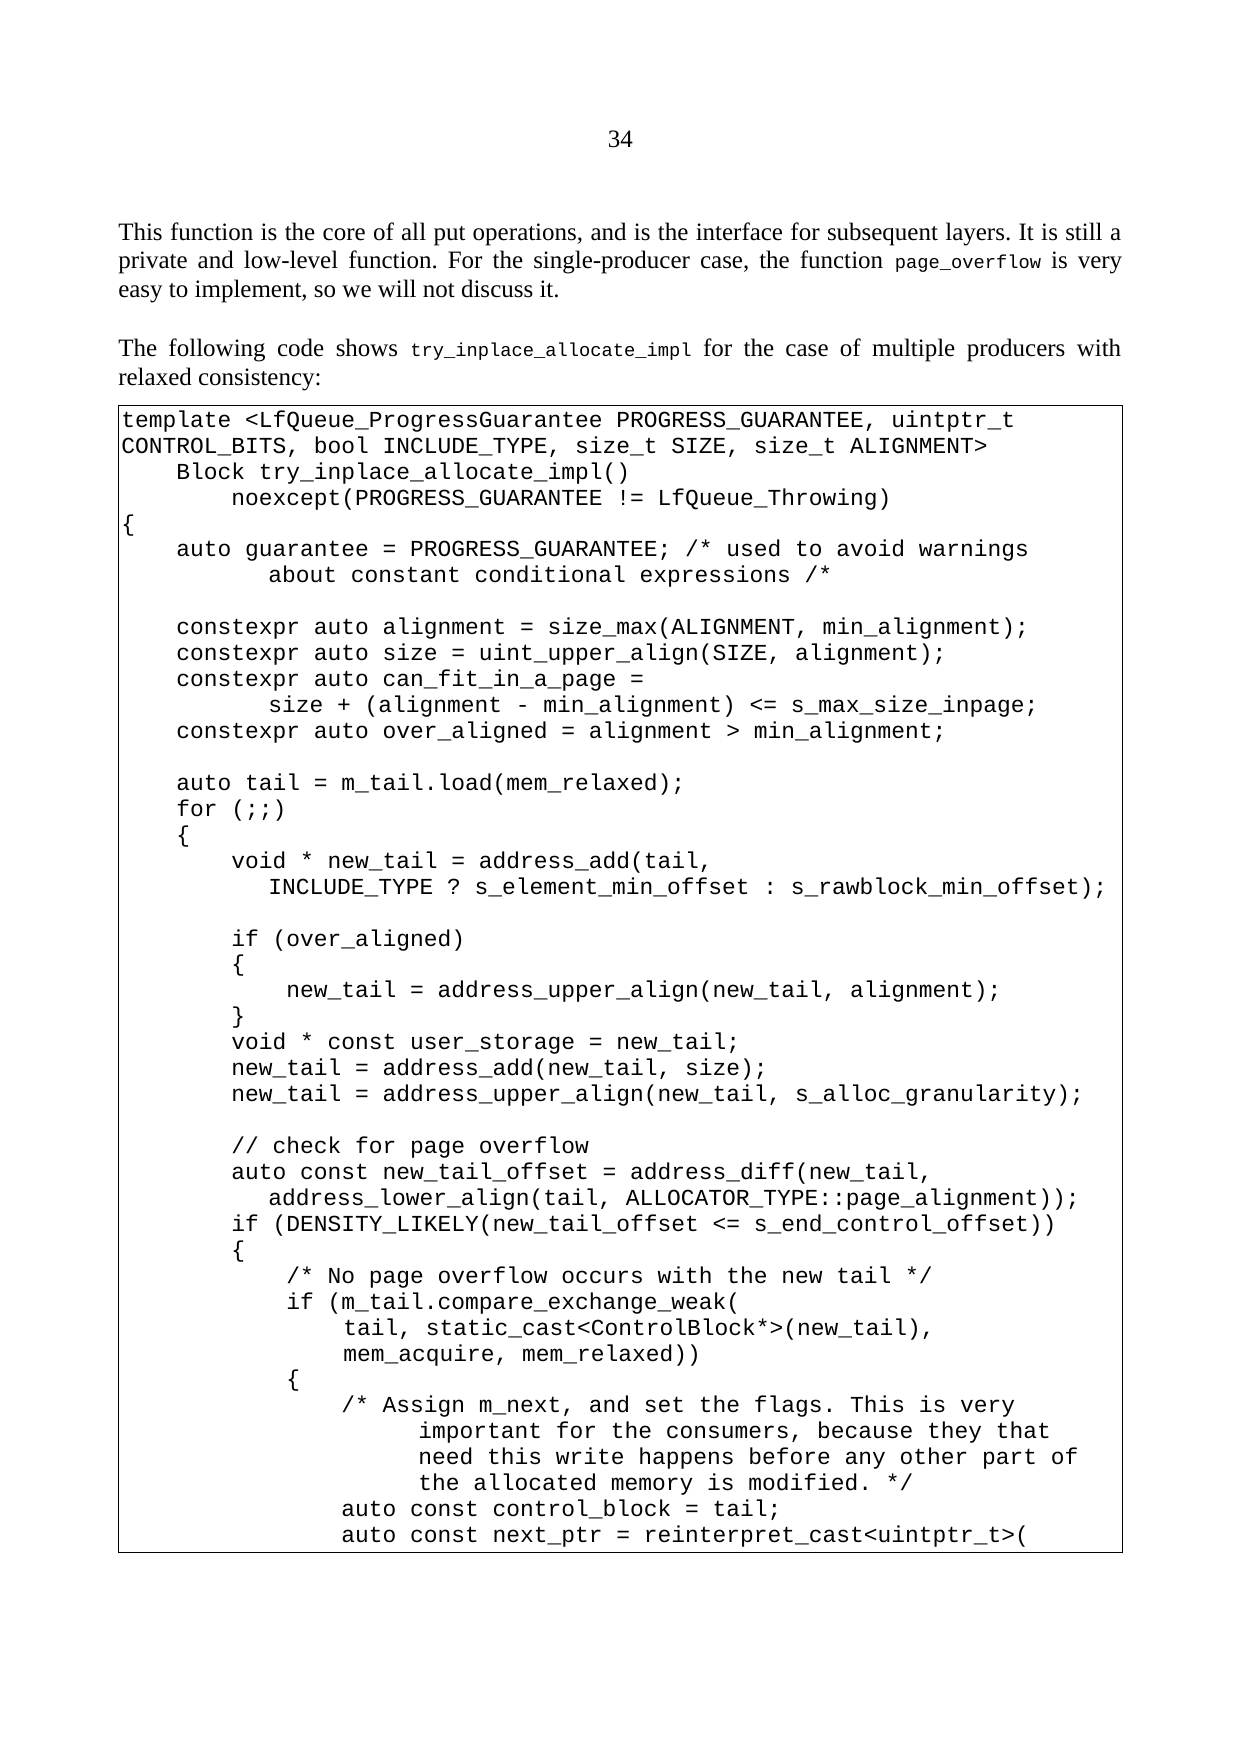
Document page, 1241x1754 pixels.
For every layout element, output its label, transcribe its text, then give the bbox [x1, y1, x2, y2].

text for (;;) [119, 794, 1122, 820]
text if (DENSITY_LIKELY(new_tail_offset <= s_end_control_offset)) [119, 1209, 1122, 1235]
text constexpr auto over_aligned = alignment > min_alignment; [119, 716, 1122, 745]
text the allocated memory is modified. */ [119, 1468, 1122, 1494]
text tail, static_cast<ControlBlock*>(new_tail), [119, 1313, 1122, 1339]
text /* Assign m_next, and set the flags. This is very [119, 1391, 1122, 1417]
text if (over_aligned) [119, 924, 1122, 950]
text { [119, 509, 1122, 535]
text auto const control_block = tail; [119, 1494, 1122, 1520]
text auto tail = m_tail.load(mem_relaxed); [119, 768, 1122, 794]
text This function is the core of all put operations, and is the interface for subsequent layers. It is still a private and low-level function. For the single-producer case, the function page_overflow is very easy to implement, so we will not discuss it. [118, 217, 1122, 303]
text size + (alignment - min_alignment) <= s_max_size_inpage; [119, 690, 1122, 716]
text Block try_inplace_allocate_impl() [119, 457, 1122, 483]
text auto guarantee = PROGRESS_GUARANTEE; /* used to avoid warnings [119, 535, 1122, 561]
text void * const user_storage = new_tail; [119, 1028, 1122, 1053]
text constexpr auto size = uint_upper_align(SIZE, alignment); [119, 638, 1122, 664]
text The following code shows try_inplace_allocate_impl for the case of multiple producers with relaxed consistency: [118, 333, 1122, 390]
text noexcept(PROGRESS_GUARANTEE != LfQueue_Throwing) [119, 483, 1122, 509]
text { [119, 1235, 1122, 1261]
text void * new_tail = address_add(tail, [119, 846, 1122, 872]
text new_tail = address_upper_align(new_tail, s_alloc_granularity); [119, 1079, 1122, 1108]
text // check for page overflow [119, 1131, 1122, 1157]
text new_tail = address_add(new_tail, size); [119, 1053, 1122, 1079]
text INCLUDE_TYPE ? s_element_min_offset : s_rawblock_min_offset); [119, 872, 1122, 901]
text new_tail = address_upper_align(new_tail, alignment); [119, 976, 1122, 1002]
text { [119, 1365, 1122, 1391]
text auto const new_tail_offset = address_diff(new_tail, [119, 1157, 1122, 1183]
text about constant conditional expressions /* [119, 561, 1122, 590]
text if (m_tail.compare_exchange_weak( [119, 1287, 1122, 1313]
text } [119, 1002, 1122, 1028]
text template <LfQueue_ProgressGuarantee PROGRESS_GUARANTEE, uintptr_t CONTROL_BITS, bool INCLUDE_TYPE, size_t SIZE, size_t ALIGNMENT> [119, 406, 1122, 457]
text auto const next_ptr = reinterpret_cast<uintptr_t>( [119, 1520, 1122, 1552]
text /* No page overflow occurs with the new tail */ [119, 1261, 1122, 1287]
text constexpr auto can_fit_in_a_page = [119, 664, 1122, 690]
text important for the consumers, because they that [119, 1417, 1122, 1443]
text constexpr auto alignment = size_max(ALIGNMENT, min_alignment); [119, 613, 1122, 638]
text { [119, 820, 1122, 846]
text need this write happens before any other part of [119, 1443, 1122, 1468]
text mem_acquire, mem_relaxed)) [119, 1339, 1122, 1365]
text address_lower_align(tail, ALLOCATOR_TYPE::page_alignment)); [119, 1183, 1122, 1209]
text { [119, 950, 1122, 976]
